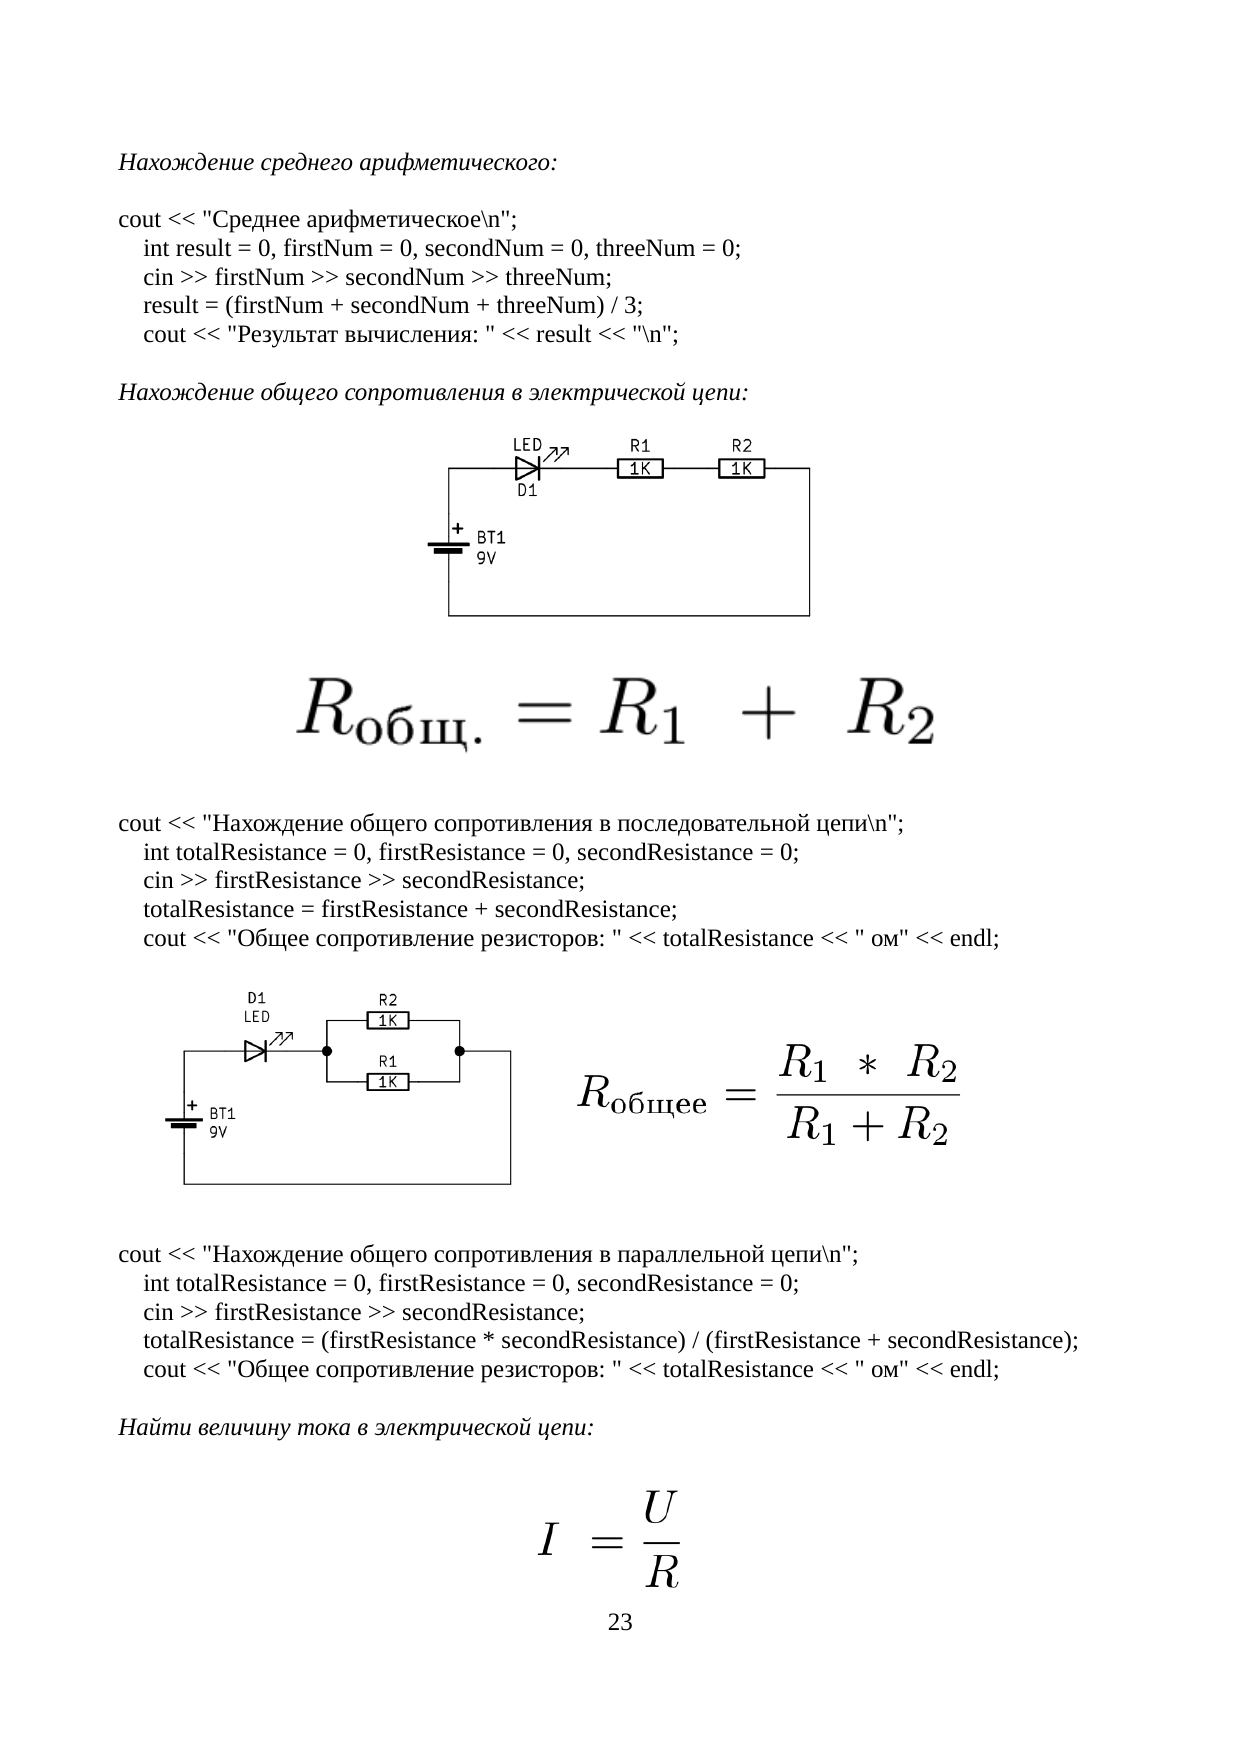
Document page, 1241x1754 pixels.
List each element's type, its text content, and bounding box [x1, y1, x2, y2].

picture [572, 1042, 961, 1148]
text cout << "Среднее арифметическое\n"; [118, 204, 1122, 233]
picture [426, 434, 814, 619]
text int totalResistance = 0, firstResistance = 0, secondResistance = 0; [118, 1268, 1122, 1297]
text cout << "Нахождение общего сопротивления в последовательной цепи\n"; [118, 808, 1122, 837]
picture [295, 664, 945, 755]
text int result = 0, firstNum = 0, secondNum = 0, threeNum = 0; [118, 233, 1122, 262]
text cout << "Общее сопротивление резисторов: " << totalResistance << " ом" << endl; [118, 1354, 1122, 1383]
text cout << "Результат вычисления: " << result << "\n"; [118, 319, 1122, 348]
text cout << "Нахождение общего сопротивления в параллельной цепи\n"; [118, 1239, 1122, 1268]
text cin >> firstResistance >> secondResistance; [118, 866, 1122, 894]
text cin >> firstResistance >> secondResistance; [118, 1297, 1122, 1326]
text totalResistance = firstResistance + secondResistance; [118, 894, 1122, 923]
text result = (firstNum + secondNum + threeNum) / 3; [118, 291, 1122, 319]
text Нахождение общего сопротивления в электрической цепи: [118, 377, 1122, 406]
picture [163, 991, 515, 1190]
text totalResistance = (firstResistance * secondResistance) / (firstResistance + secondResistance); [118, 1326, 1122, 1354]
text cout << "Общее сопротивление резисторов: " << totalResistance << " ом" << endl; [118, 923, 1122, 952]
text Найти величину тока в электрической цепи: [118, 1412, 1122, 1441]
text Нахождение среднего арифметического: [118, 147, 1122, 176]
picture [522, 1469, 718, 1609]
text int totalResistance = 0, firstResistance = 0, secondResistance = 0; [118, 837, 1122, 866]
text cin >> firstNum >> secondNum >> threeNum; [118, 262, 1122, 291]
